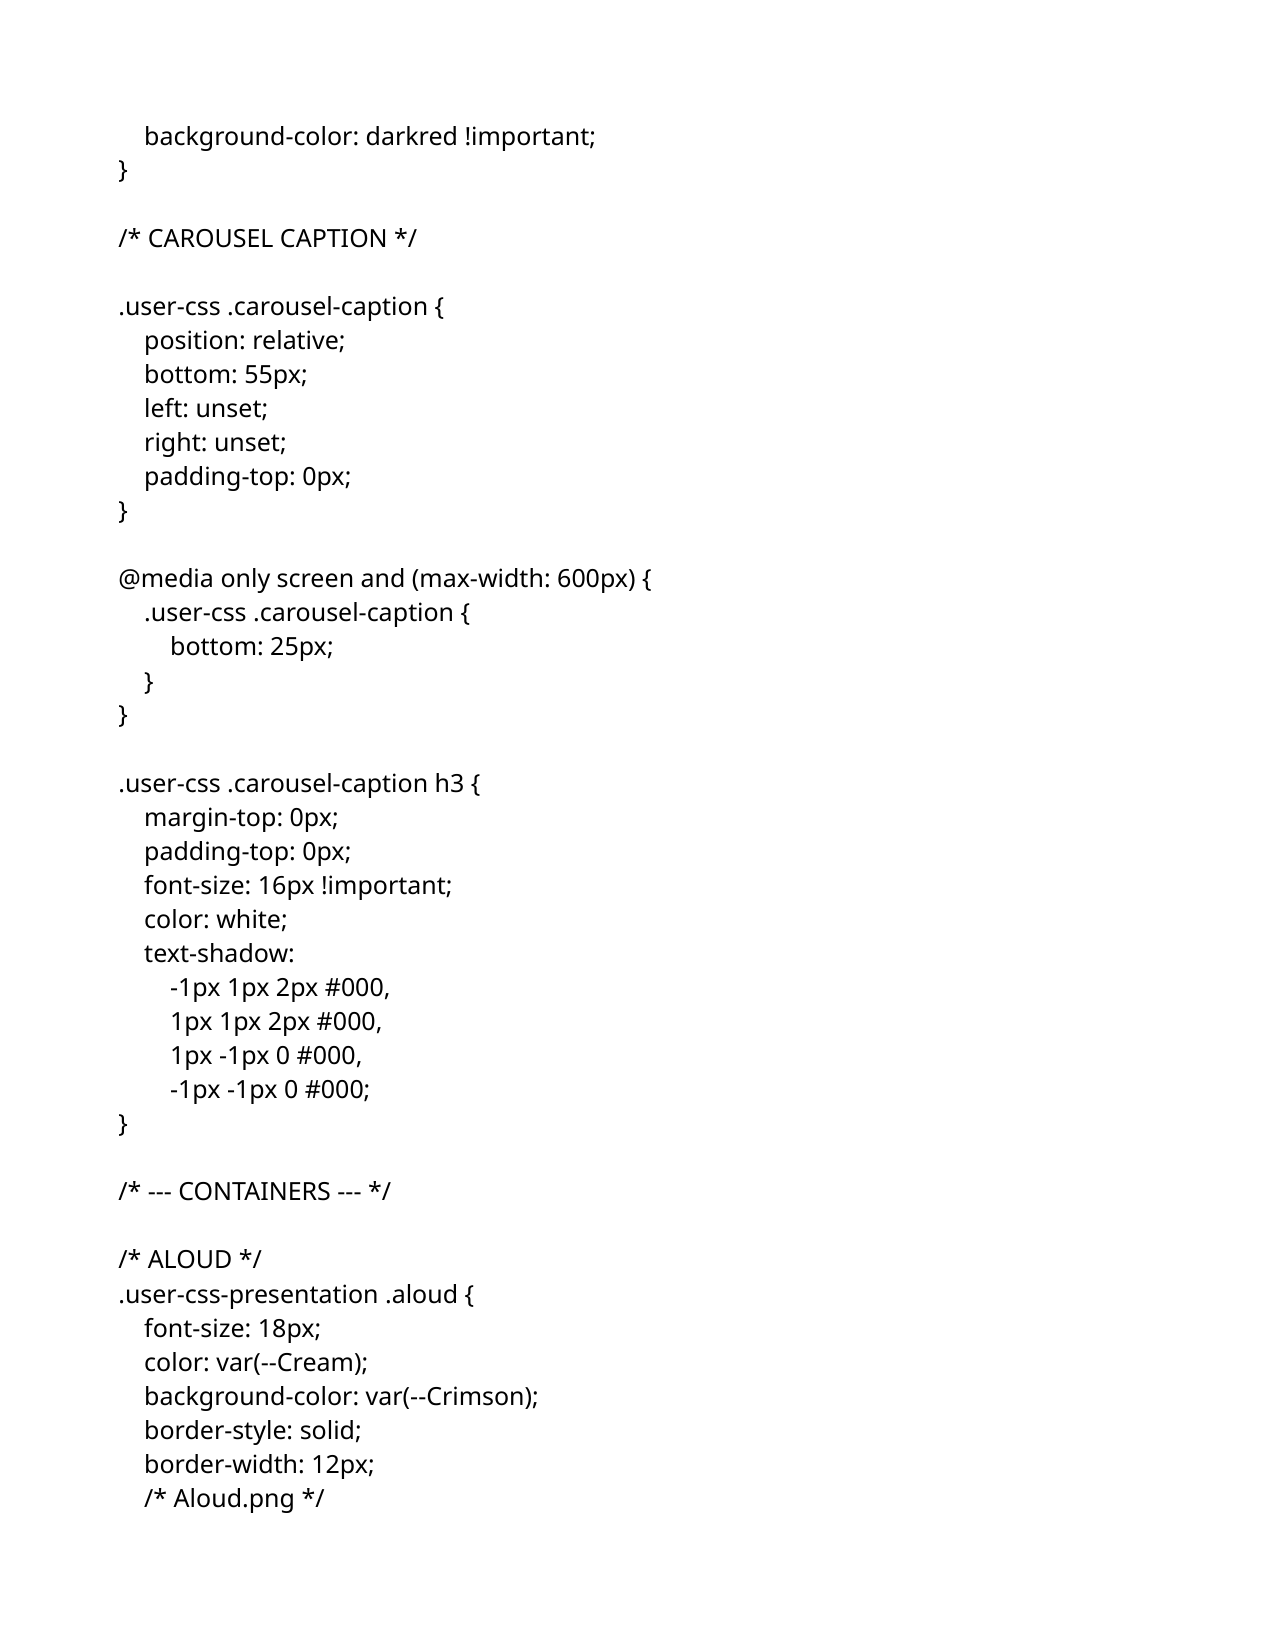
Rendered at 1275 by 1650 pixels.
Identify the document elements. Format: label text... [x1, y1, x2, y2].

text background-color: darkred !important; } /* CAROUSEL CAPTION */ .user-css .carousel-caption { position: relative; bottom: 55px; left: unset; right: unset; padding-top: 0px; } @media only screen and (max-width: 600px) { .user-css .carousel-caption { bottom: 25px; } } .user-css .carousel-caption h3 { margin-top: 0px; padding-top: 0px; font-size: 16px !important; color: white; text-shadow: -1px 1px 2px #000, 1px 1px 2px #000, 1px -1px 0 #000, -1px -1px 0 #000; } /* --- CONTAINERS --- */ /* ALOUD */ .user-css-presentation .aloud { font-size: 18px; color: var(--Cream); background-color: var(--Crimson); border-style: solid; border-width: 12px; /* Aloud.png */ [118, 118, 1157, 1515]
